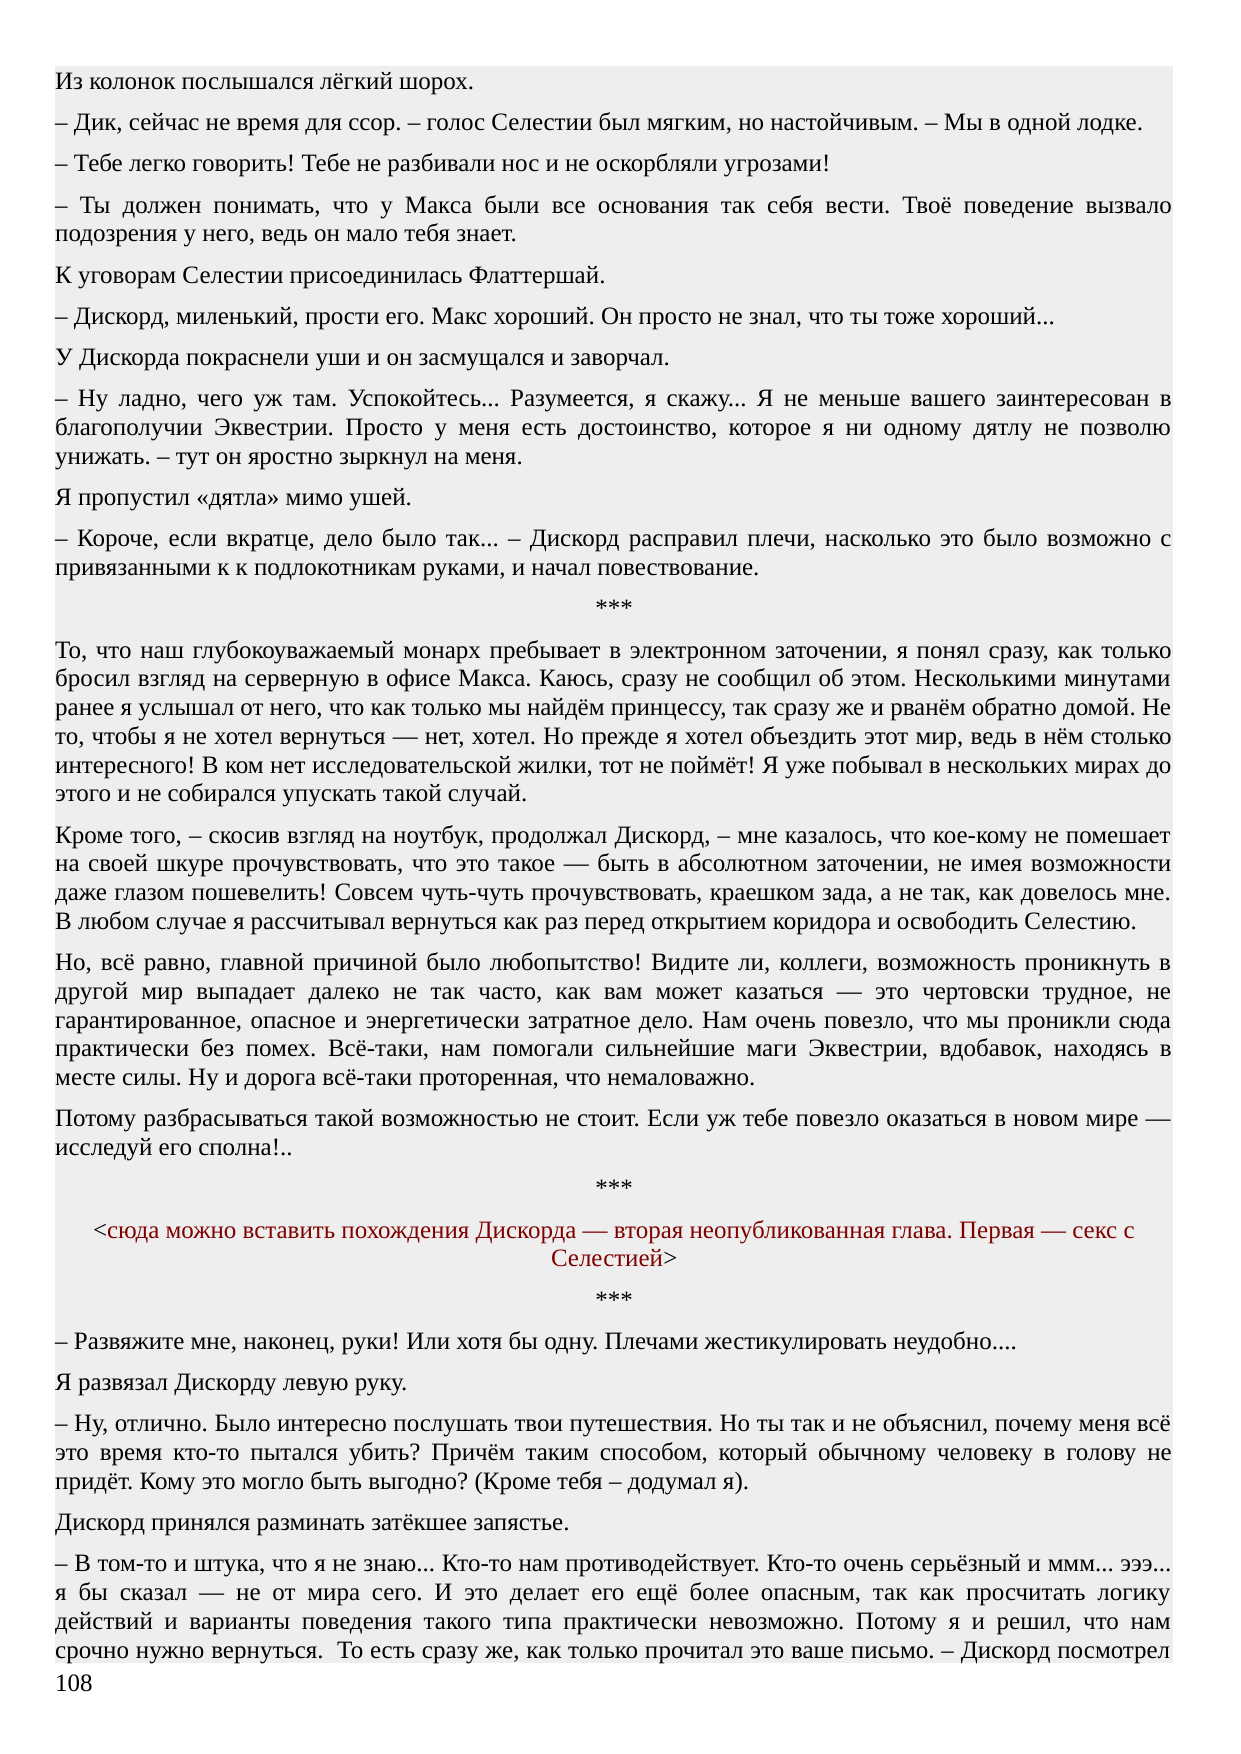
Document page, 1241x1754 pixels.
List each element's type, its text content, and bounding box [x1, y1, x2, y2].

text У Дискорда покраснели уши и он засмущался и заворчал. [55, 342, 1173, 371]
text – Дик, сейчас не время для ссор. – голос Селестии был мягким, но настойчивым. – Мы в одной лодке. [55, 107, 1173, 136]
text – Ну, отлично. Было интересно послушать твои путешествия. Но ты так и не объяснил, почему меня всё это время кто-то пытался убить? Причём таким способом, который обычному человеку в голову не придёт. Кому это могло быть выгодно? (Кроме тебя – додумал я). [55, 1408, 1173, 1495]
text – Тебе легко говорить! Тебе не разбивали нос и не оскорбляли угрозами! [55, 148, 1173, 177]
text – В том-то и штука, что я не знаю... Кто-то нам противодействует. Кто-то очень серьёзный и ммм... эээ... я бы сказал — не от мира сего. И это делает его ещё более опасным, так как просчитать логику действий и варианты поведения такого типа практически невозможно. Потому я и решил, что нам срочно нужно вернуться. То есть сразу же, как только прочитал это ваше письмо. – Дискорд посмотрел [55, 1548, 1173, 1663]
text К уговорам Селестии присоединилась Флаттершай. [55, 260, 1173, 288]
text Но, всё равно, главной причиной было любопытство! Видите ли, коллеги, возможность проникнуть в другой мир выпадает далеко не так часто, как вам может казаться — это чертовски трудное, не гарантированное, опасное и энергетически затратное дело. Нам очень повезло, что мы проникли сюда практически без помех. Всё-таки, нам помогали сильнейшие маги Эквестрии, вдобавок, находясь в месте силы. Ну и дорога всё-таки проторенная, что немаловажно. [55, 947, 1173, 1091]
text Я пропустил «дятла» мимо ушей. [55, 482, 1173, 511]
text – Развяжите мне, наконец, руки! Или хотя бы одну. Плечами жестикулировать неудобно.... [55, 1326, 1173, 1355]
text Я развязал Дискорду левую руку. [55, 1367, 1173, 1396]
text <сюда можно вставить похождения Дискорда — вторая неопубликованная глава. Первая — секс с Селестией> [55, 1215, 1173, 1272]
text – Короче, если вкратце, дело было так... – Дискорд расправил плечи, насколько это было возможно с привязанными к к подлокотникам руками, и начал повествование. [55, 523, 1173, 581]
text Из колонок послышался лёгкий шорох. [55, 66, 1173, 95]
text Дискорд принялся разминать затёкшее запястье. [55, 1507, 1173, 1536]
text Потому разбрасываться такой возможностью не стоит. Если уж тебе повезло оказаться в новом мире — исследуй его сполна!.. [55, 1103, 1173, 1161]
text Кроме того, – скосив взгляд на ноутбук, продолжал Дискорд, – мне казалось, что кое-кому не помешает на своей шкуре прочувствовать, что это такое — быть в абсолютном заточении, не имея возможности даже глазом пошевелить! Совсем чуть-чуть прочувствовать, краешком зада, а не так, как довелось мне. В любом случае я рассчитывал вернуться как раз перед открытием коридора и освободить Селестию. [55, 820, 1173, 935]
text – Ты должен понимать, что у Макса были все основания так себя вести. Твоё поведение вызвало подозрения у него, ведь он мало тебя знает. [55, 190, 1173, 247]
text – Дискорд, миленький, прости его. Макс хороший. Он просто не знал, что ты тоже хороший... [55, 301, 1173, 330]
text То, что наш глубокоуважаемый монарх пребывает в электронном заточении, я понял сразу, как только бросил взгляд на серверную в офисе Макса. Каюсь, сразу не сообщил об этом. Несколькими минутами ранее я услышал от него, что как только мы найдём принцессу, так сразу же и рванём обратно домой. Не то, чтобы я не хотел вернуться — нет, хотел. Но прежде я хотел объездить этот мир, ведь в нём столько интересного! В ком нет исследовательской жилки, тот не поймёт! Я уже побывал в нескольких мирах до этого и не собирался упускать такой случай. [55, 635, 1173, 807]
text *** [55, 1173, 1173, 1202]
text *** [55, 1285, 1173, 1313]
text *** [55, 593, 1173, 622]
text – Ну ладно, чего уж там. Успокойтесь... Разумеется, я скажу... Я не меньше вашего заинтересован в благополучии Эквестрии. Просто у меня есть достоинство, которое я ни одному дятлу не позволю унижать. – тут он яростно зыркнул на меня. [55, 383, 1173, 470]
